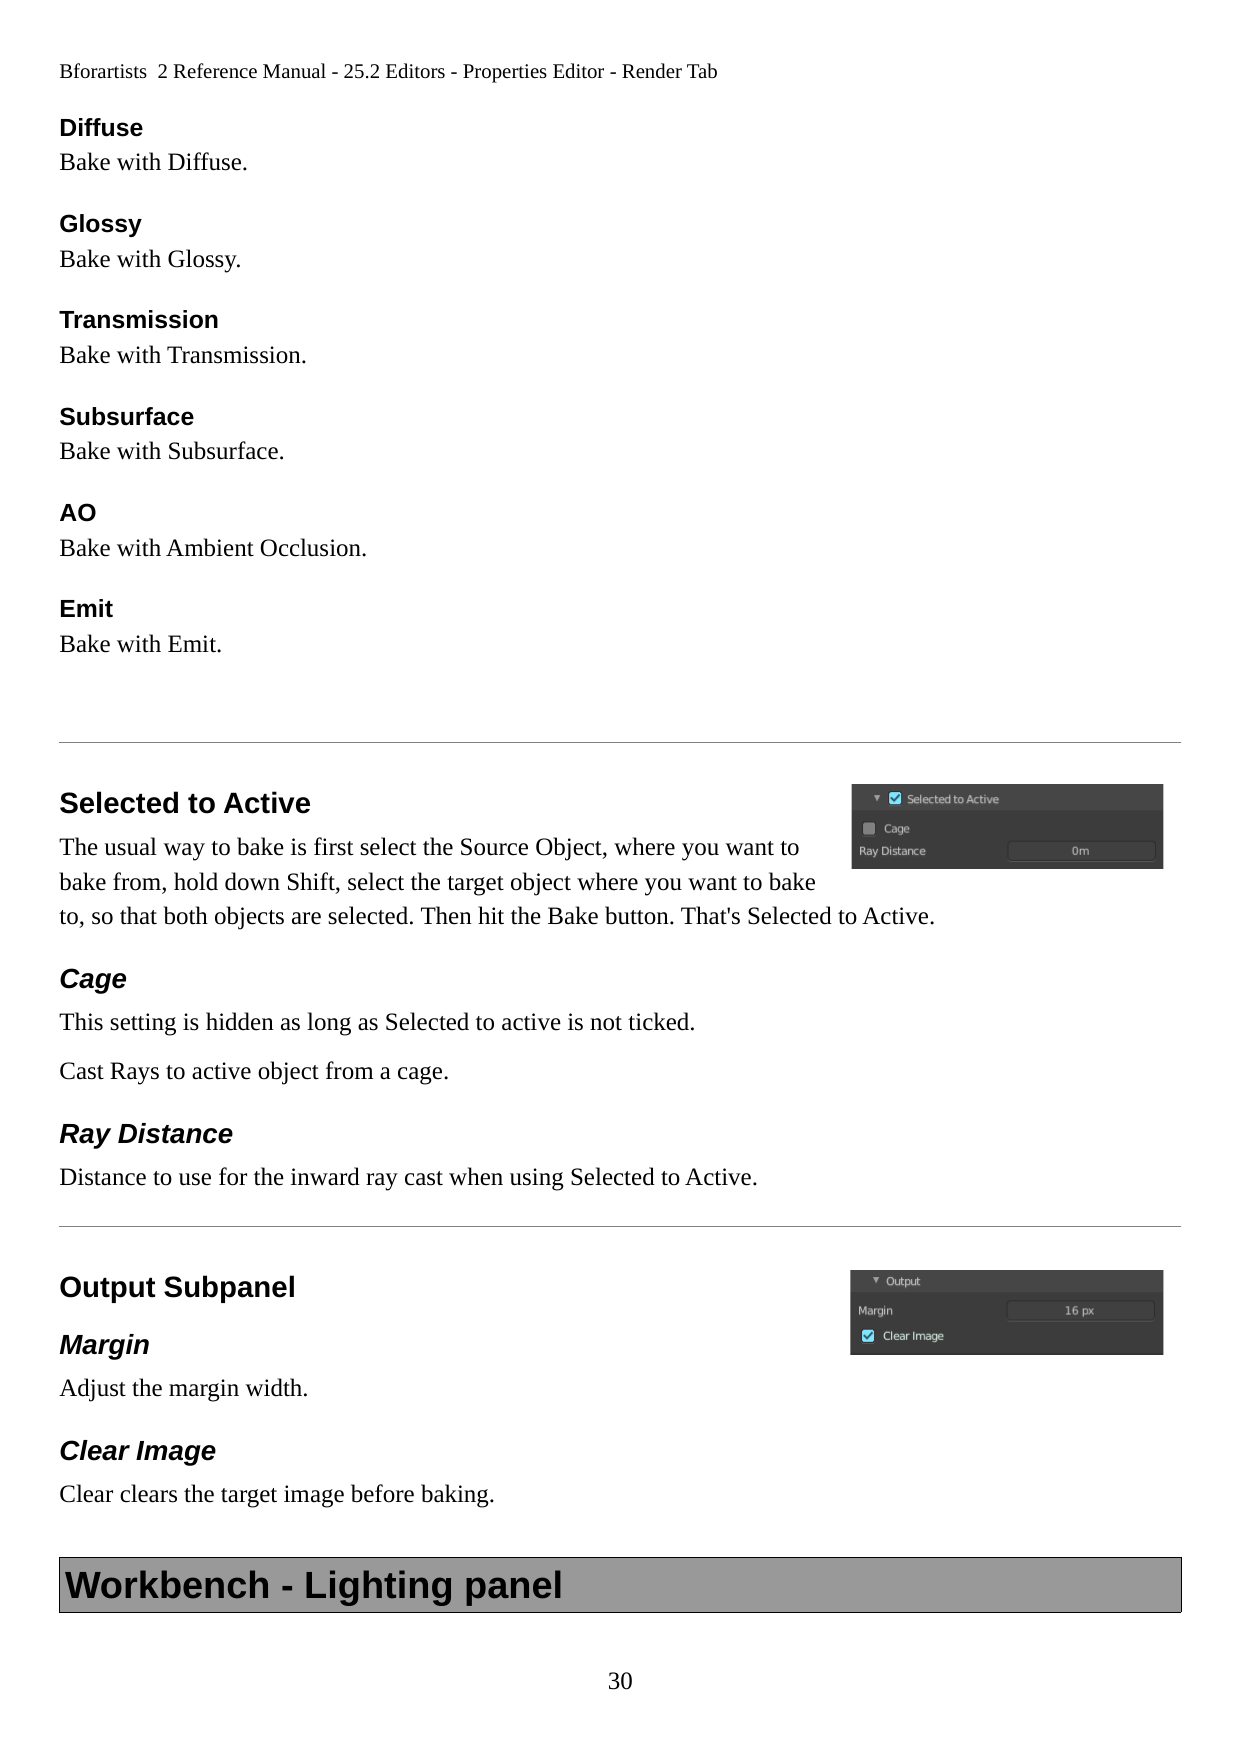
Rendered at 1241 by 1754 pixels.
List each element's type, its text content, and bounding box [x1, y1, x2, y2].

subtitle Ray Distance [59, 1118, 1181, 1150]
subtitle Emit [59, 594, 1181, 623]
text This setting is hidden as long as Selected to active is not ticked. [59, 1007, 1181, 1036]
text Cast Rays to active object from a cage. [59, 1056, 1181, 1085]
picture [850, 1270, 1164, 1355]
subtitle Margin [59, 1329, 1181, 1361]
text Adjust the margin width. [59, 1373, 1181, 1402]
subtitle Transmission [59, 305, 1181, 334]
text Bake with Ambient Occlusion. [59, 533, 1181, 562]
text Bake with Diffuse. [59, 147, 1181, 176]
subtitle Cage [59, 963, 1181, 995]
subtitle Clear Image [59, 1435, 1181, 1467]
subtitle AO [59, 498, 1181, 527]
text Bake with Transmission. [59, 340, 1181, 369]
text Bake with Subsurface. [59, 436, 1181, 465]
subtitle Glossy [59, 209, 1181, 237]
text Clear clears the target image before baking. [59, 1479, 1181, 1508]
subtitle [1164, 1270, 1181, 1304]
text Distance to use for the inward ray cast when using Selected to Active. [59, 1162, 1181, 1191]
picture [851, 784, 1164, 869]
subtitle Output Subpanel [59, 1270, 850, 1304]
text The usual way to bake is first select the Source Object, where you want to bake from, hold down Shift, select the target object where you want to bake to, so that both objects are selected. Then hit the Bake button. That's Selected to Active. [59, 832, 1181, 930]
text Bake with Glossy. [59, 244, 1181, 272]
table_header Workbench - Lighting panel [60, 1558, 1181, 1612]
subtitle Selected to Active [59, 786, 851, 820]
subtitle Diffuse [59, 113, 1181, 141]
subtitle Subsurface [59, 402, 1181, 430]
text Bake with Emit. [59, 629, 1181, 658]
subtitle [1164, 786, 1181, 820]
